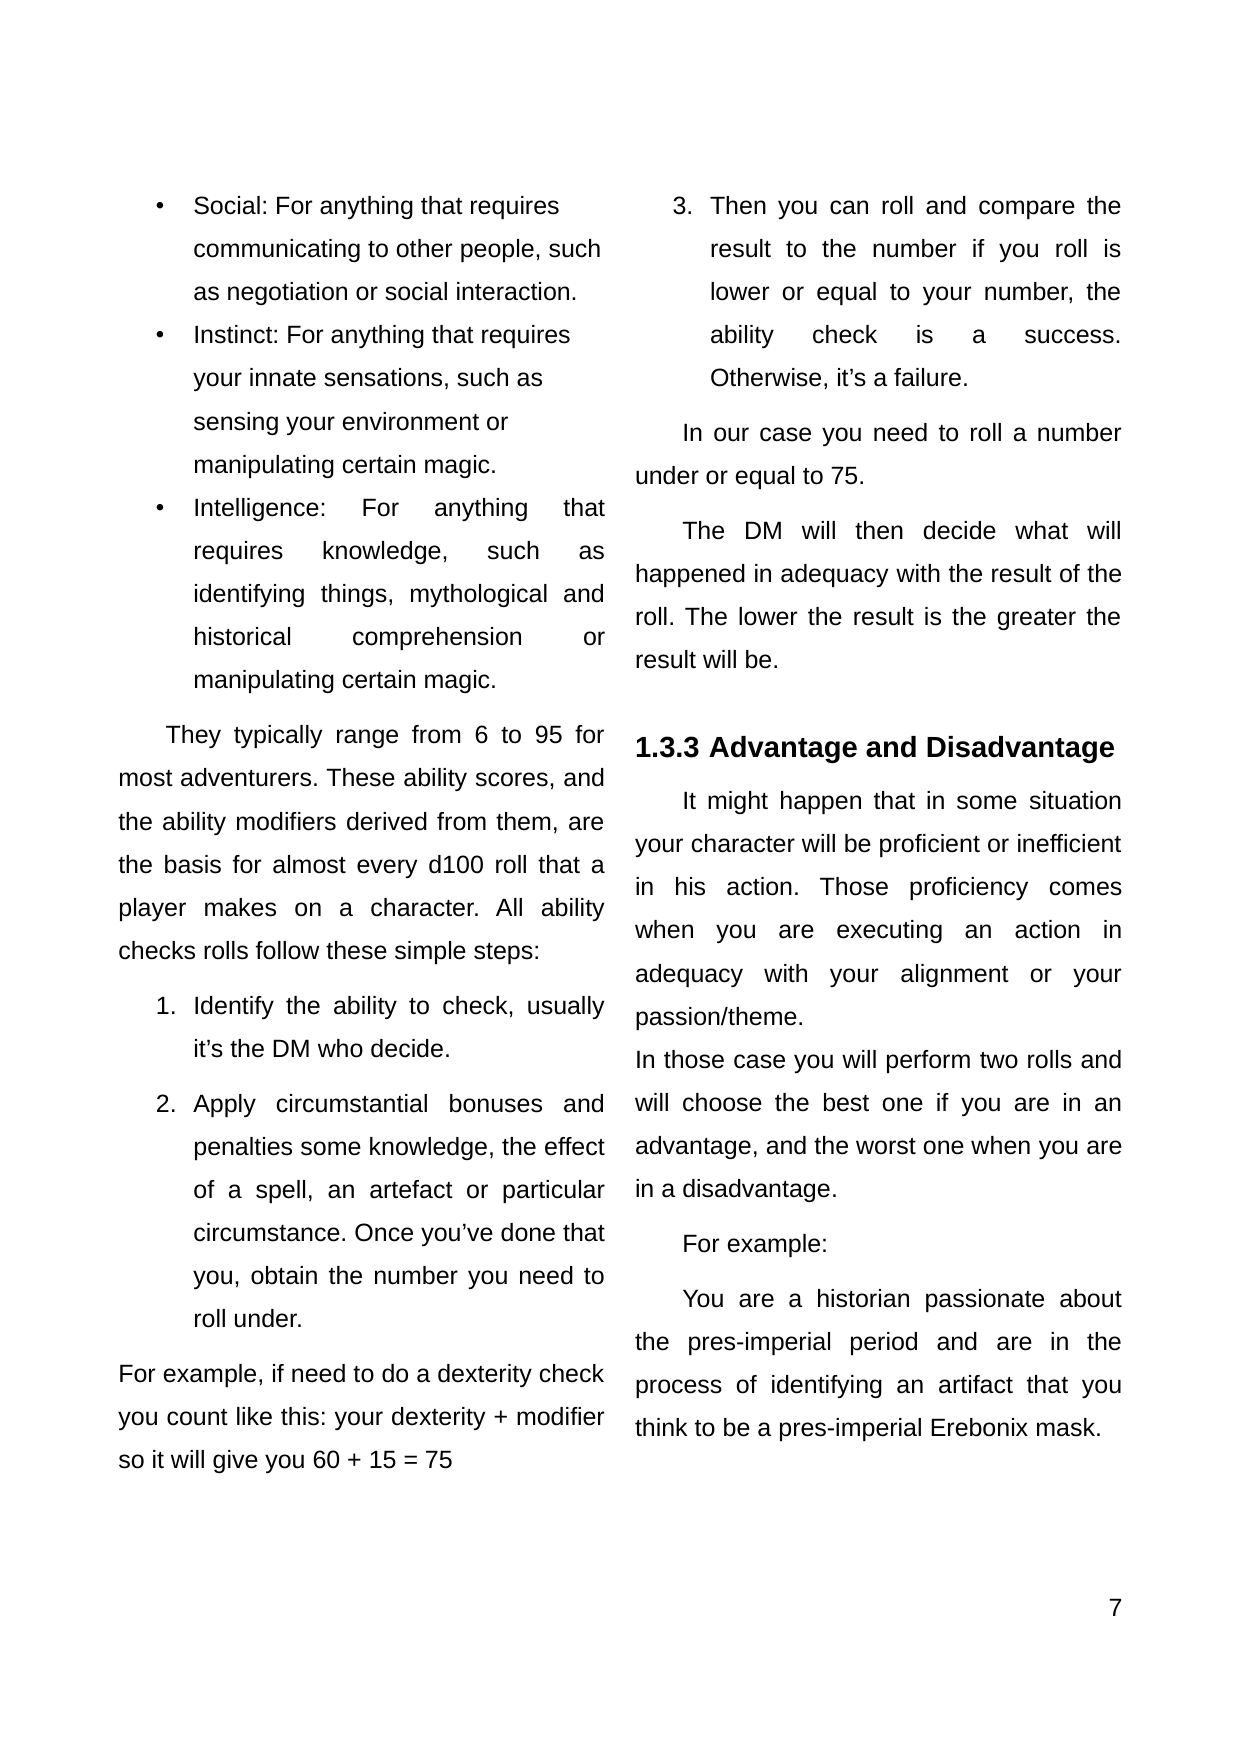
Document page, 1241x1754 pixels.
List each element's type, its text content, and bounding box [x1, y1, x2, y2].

list Then you can roll and compare the result to the number if you roll is lower or equal to your number, the ability check is a success. Otherwise, it’s a failure. [672, 191, 1122, 392]
text In our case you need to roll a number under or equal to 75. [635, 418, 1122, 490]
list Intelligence: For anything that requires knowledge, such as identifying things, mythological and historical comprehension or manipulating certain magic. [156, 493, 605, 694]
subtitle Advantage and Disadvantage [635, 730, 1122, 763]
list Identify the ability to check, usually it’s the DM who decide. [156, 991, 605, 1063]
text For example: [635, 1229, 1122, 1258]
list Social: For anything that requires communicating to other people, such as negotiation or social interaction. [156, 191, 605, 306]
list For example, if need to do a dexterity check you count like this: your dexterity + modifier so it will give you 60 + 15 = 75 [118, 1359, 605, 1474]
text You are a historian passionate about the pres-imperial period and are in the process of identifying an artifact that you think to be a pres-imperial Erebonix mask. [635, 1284, 1122, 1442]
list Instinct: For anything that requires your innate sensations, such as sensing your environment or manipulating certain magic. [156, 320, 605, 478]
text It might happen that in some situation your character will be proficient or inefficient in his action. Those proficiency comes when you are executing an action in adequacy with your alignment or your passion/theme. In those case you will perform two rolls and will choose the best one if you are in an advantage, and the worst one when you are in a disadvantage. [635, 786, 1122, 1203]
text They typically range from 6 to 95 for most adventurers. These ability scores, and the ability modifiers derived from them, are the basis for almost every d100 roll that a player makes on a character. All ability checks rolls follow these simple steps: [118, 720, 605, 964]
text The DM will then decide what will happened in adequacy with the result of the roll. The lower the result is the greater the result will be. [635, 516, 1122, 674]
list Apply circumstantial bonuses and penalties some knowledge, the effect of a spell, an artefact or particular circumstance. Once you’ve done that you, obtain the number you need to roll under. [156, 1089, 605, 1333]
